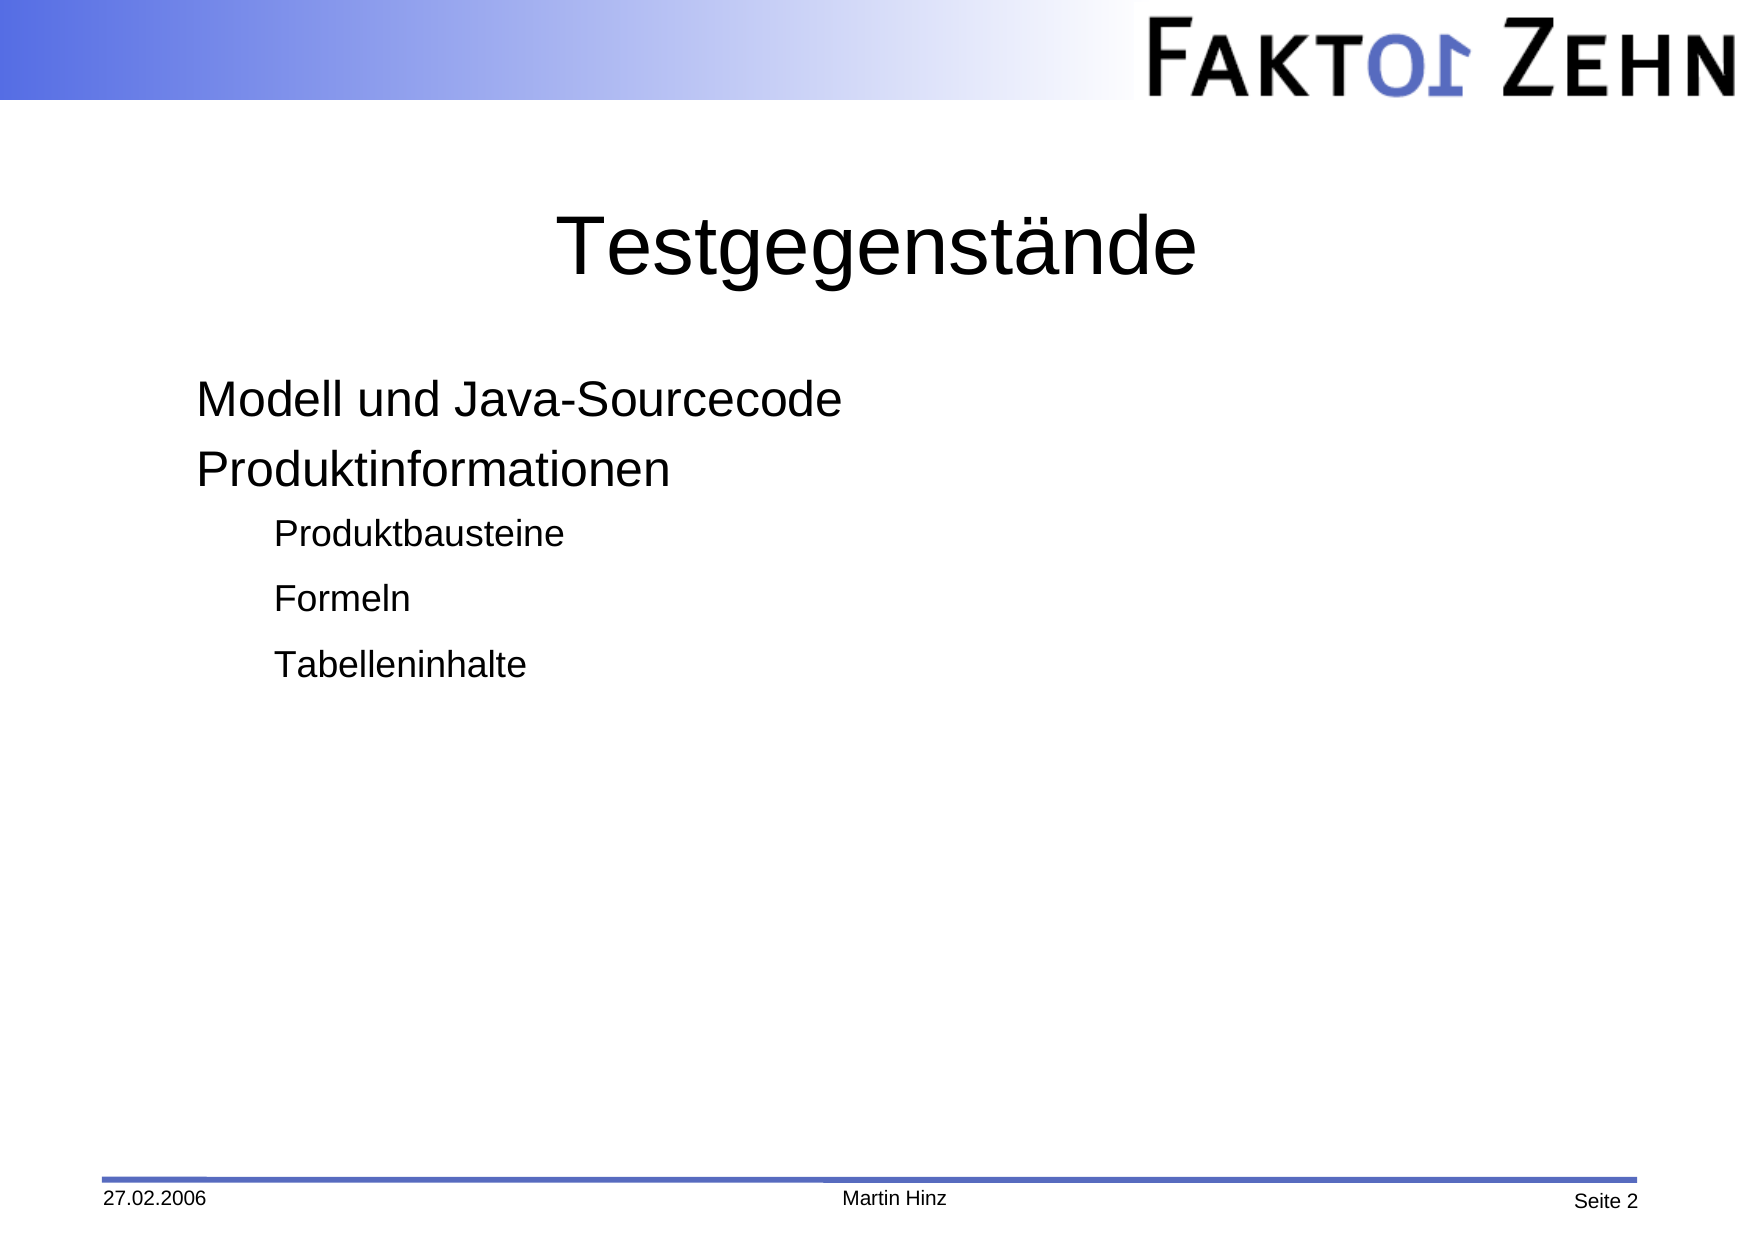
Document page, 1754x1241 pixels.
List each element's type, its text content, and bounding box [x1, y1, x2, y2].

picture [1133, 2, 1749, 105]
title Testgegenstände [179, 142, 1576, 349]
list Modell und Java-Sourcecode Produktinformationen Produktbausteine Formeln Tabelleninhalte [179, 371, 1576, 1078]
